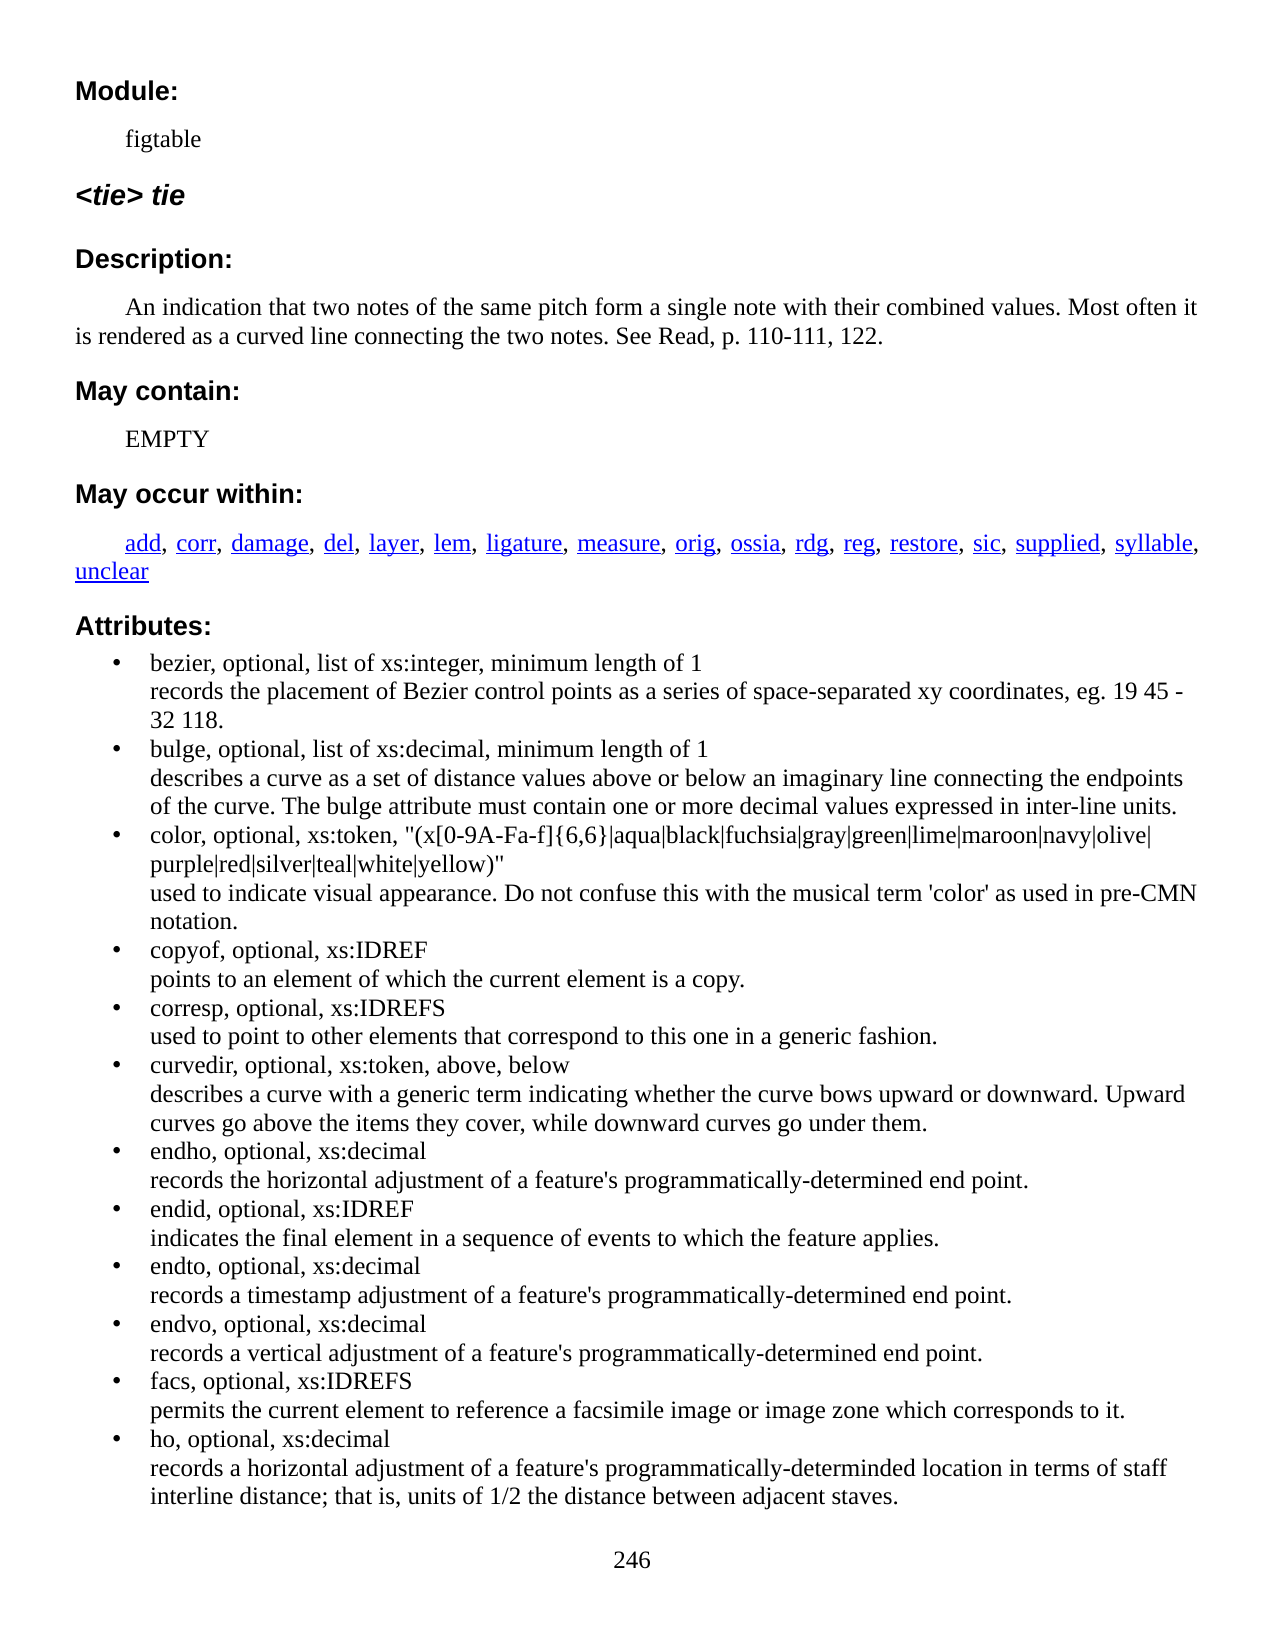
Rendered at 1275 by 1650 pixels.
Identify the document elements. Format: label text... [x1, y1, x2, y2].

list ho, optional, xs:decimal records a horizontal adjustment of a feature's programmatically-determinded location in terms of staff interline distance; that is, units of 1/2 the distance between adjacent staves. [112, 1424, 1200, 1510]
list endid, optional, xs:IDREF indicates the final element in a sequence of events to which the feature applies. [112, 1194, 1200, 1251]
text An indication that two notes of the same pitch form a single note with their combined values. Most often it is rendered as a curved line connecting the two notes. See Read, p. 110-111, 122. [75, 292, 1200, 350]
text EMPTY [75, 424, 1200, 453]
list facs, optional, xs:IDREFS permits the current element to reference a facsimile image or image zone which corresponds to it. [112, 1366, 1200, 1424]
subtitle Description: [75, 243, 1200, 274]
list endho, optional, xs:decimal records the horizontal adjustment of a feature's programmatically-determined end point. [112, 1136, 1200, 1194]
list endto, optional, xs:decimal records a timestamp adjustment of a feature's programmatically-determined end point. [112, 1251, 1200, 1309]
subtitle <tie> tie [75, 178, 1200, 212]
list copyof, optional, xs:IDREF points to an element of which the current element is a copy. [112, 935, 1200, 993]
subtitle Module: [75, 75, 1200, 106]
text figtable [75, 124, 1200, 153]
text add, corr, damage, del, layer, lem, ligature, measure, orig, ossia, rdg, reg, restore, sic, supplied, syllable, unclear [75, 528, 1200, 585]
list bulge, optional, list of xs:decimal, minimum length of 1 describes a curve as a set of distance values above or below an imaginary line connecting the endpoints of the curve. The bulge attribute must contain one or more decimal values expressed in inter-line units. [112, 734, 1200, 820]
subtitle Attributes: [75, 610, 1200, 641]
list curvedir, optional, xs:token, above, below describes a curve with a generic term indicating whether the curve bows upward or downward. Upward curves go above the items they cover, while downward curves go under them. [112, 1050, 1200, 1136]
list color, optional, xs:token, "(x[0-9A-Fa-f]{6,6}|aqua|black|fuchsia|gray|green|lime|maroon|navy|olive|purple|red|silver|teal|white|yellow)" used to indicate visual appearance. Do not confuse this with the musical term 'color' as used in pre-CMN notation. [112, 820, 1200, 935]
subtitle May contain: [75, 375, 1200, 406]
list endvo, optional, xs:decimal records a vertical adjustment of a feature's programmatically-determined end point. [112, 1309, 1200, 1366]
subtitle May occur within: [75, 478, 1200, 509]
list corresp, optional, xs:IDREFS used to point to other elements that correspond to this one in a generic fashion. [112, 993, 1200, 1050]
list bezier, optional, list of xs:integer, minimum length of 1 records the placement of Bezier control points as a series of space-separated xy coordinates, eg. 19 45 -32 118. [112, 648, 1200, 734]
